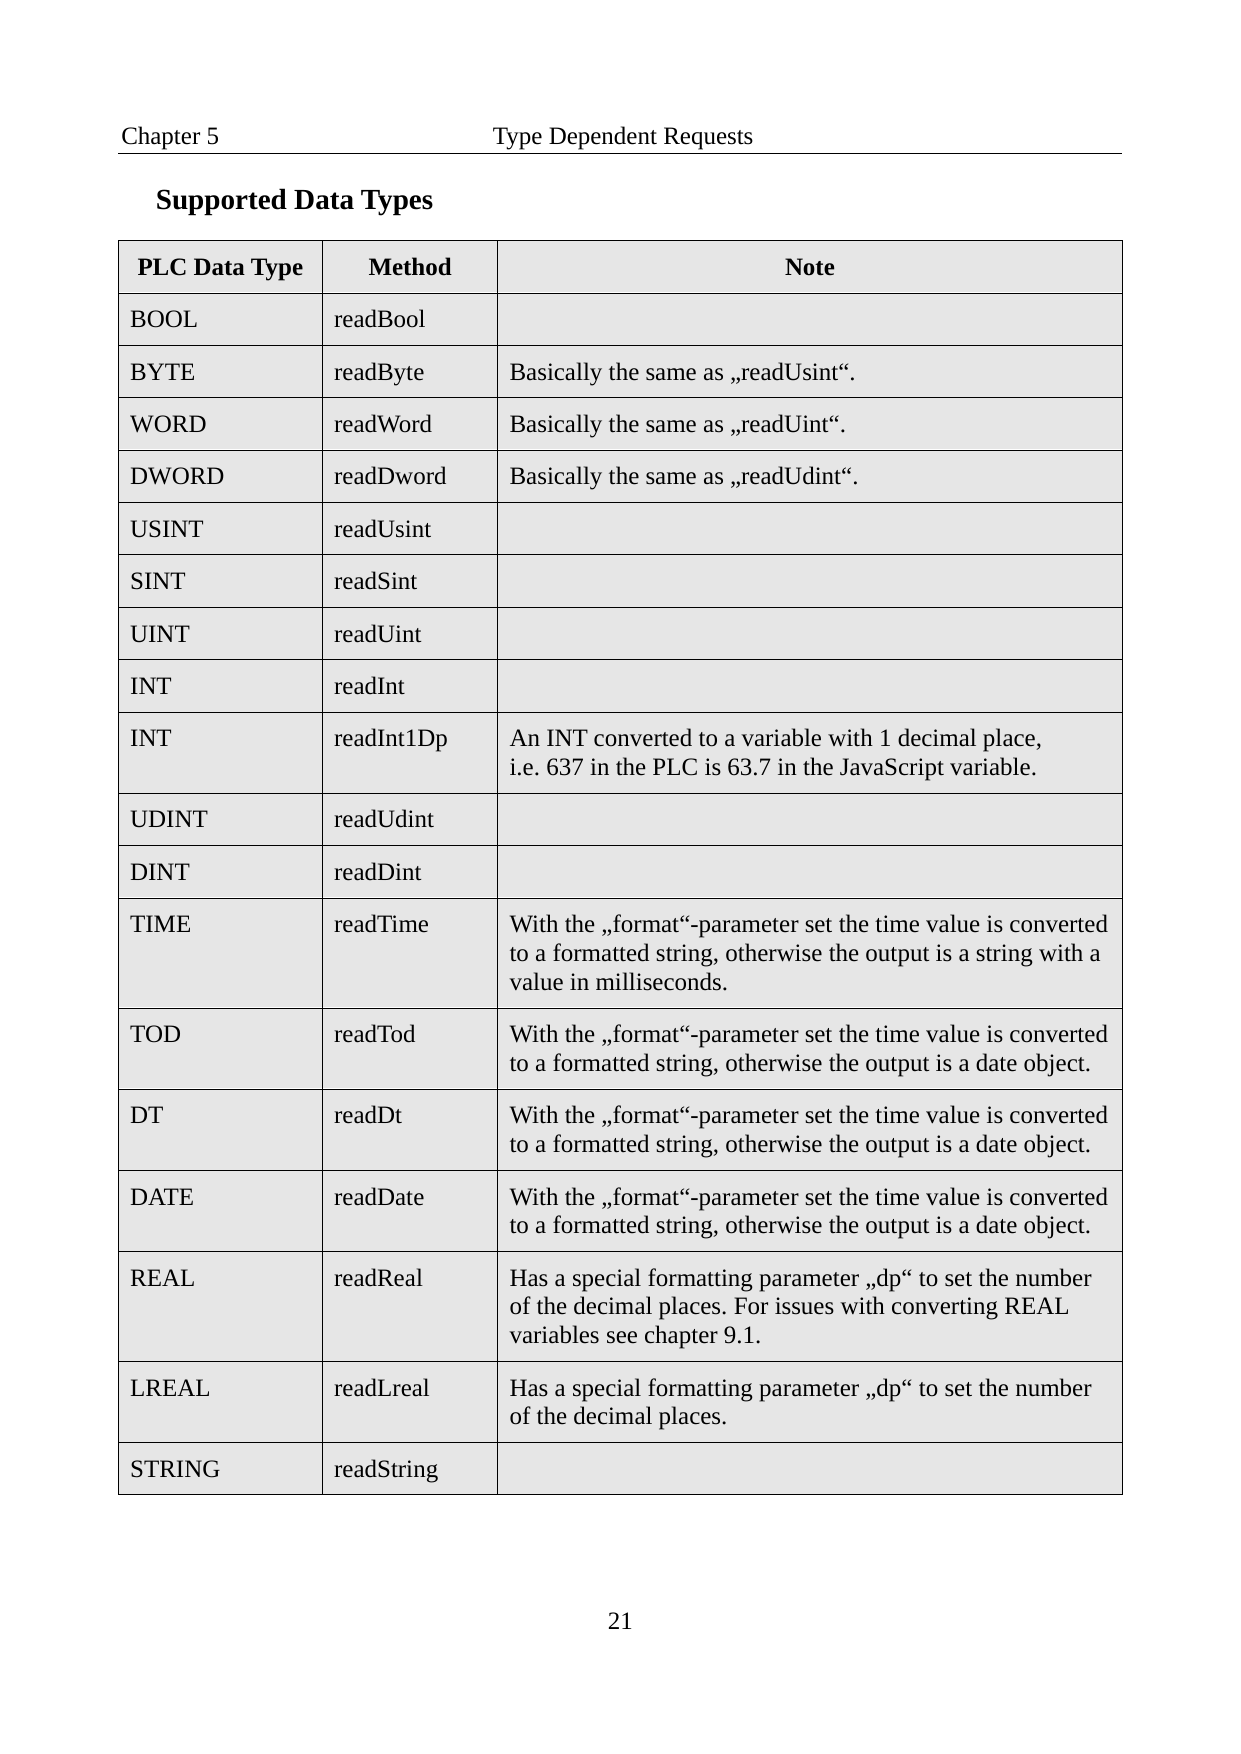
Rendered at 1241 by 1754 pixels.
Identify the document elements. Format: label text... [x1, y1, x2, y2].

table_cell BOOL [119, 294, 322, 345]
table_cell Has a special formatting parameter „dp“ to set the number of the decimal places. For issues with converting REAL variables see chapter 9.1. [498, 1252, 1122, 1361]
table_cell TOD [119, 1009, 322, 1088]
table_cell With the „format“-parameter set the time value is converted to a formatted string, otherwise the output is a string with a value in milliseconds. [498, 899, 1122, 1007]
table_cell LREAL [119, 1362, 322, 1442]
table_header PLC Data Type [119, 241, 322, 292]
table_cell readWord [323, 398, 497, 449]
table_cell Basically the same as „readUsint“. [498, 346, 1122, 397]
table_cell readTime [323, 899, 497, 1007]
table_cell readBool [323, 294, 497, 345]
table_cell readDate [323, 1171, 497, 1251]
subtitle Supported Data Types [156, 182, 1122, 216]
table_cell [498, 846, 1122, 897]
table_cell [498, 555, 1122, 607]
table_cell readTod [323, 1009, 497, 1088]
table_cell WORD [119, 398, 322, 449]
table_cell [498, 294, 1122, 345]
table_cell DWORD [119, 451, 322, 502]
table_cell DT [119, 1090, 322, 1170]
table_cell readByte [323, 346, 497, 397]
table_cell [498, 660, 1122, 712]
table_cell readDint [323, 846, 497, 897]
table_cell readDword [323, 451, 497, 502]
table_cell [498, 1443, 1122, 1494]
table_cell SINT [119, 555, 322, 607]
table_cell UINT [119, 608, 322, 659]
table_cell readUdint [323, 794, 497, 845]
table_cell [498, 503, 1122, 554]
table_cell Basically the same as „readUint“. [498, 398, 1122, 449]
table_cell DINT [119, 846, 322, 897]
table_cell BYTE [119, 346, 322, 397]
table_cell With the „format“-parameter set the time value is converted to a formatted string, otherwise the output is a date object. [498, 1090, 1122, 1170]
table_cell readReal [323, 1252, 497, 1361]
table_cell With the „format“-parameter set the time value is converted to a formatted string, otherwise the output is a date object. [498, 1009, 1122, 1088]
table_cell USINT [119, 503, 322, 554]
table_cell UDINT [119, 794, 322, 845]
table_cell INT [119, 713, 322, 793]
table_cell readUsint [323, 503, 497, 554]
table_cell readInt [323, 660, 497, 712]
table_cell An INT converted to a variable with 1 decimal place, i.e. 637 in the PLC is 63.7 in the JavaScript variable. [498, 713, 1122, 793]
table_cell readSint [323, 555, 497, 607]
table_cell Has a special formatting parameter „dp“ to set the number of the decimal places. [498, 1362, 1122, 1442]
table_cell readString [323, 1443, 497, 1494]
table_cell Basically the same as „readUdint“. [498, 451, 1122, 502]
table_header Note [498, 241, 1122, 292]
table_cell [498, 794, 1122, 845]
table_cell INT [119, 660, 322, 712]
table_cell REAL [119, 1252, 322, 1361]
table_cell readDt [323, 1090, 497, 1170]
table_cell readLreal [323, 1362, 497, 1442]
table_cell [498, 608, 1122, 659]
table_cell STRING [119, 1443, 322, 1494]
table_cell DATE [119, 1171, 322, 1251]
table_cell readInt1Dp [323, 713, 497, 793]
table_header Method [323, 241, 497, 292]
table_cell With the „format“-parameter set the time value is converted to a formatted string, otherwise the output is a date object. [498, 1171, 1122, 1251]
table_cell readUint [323, 608, 497, 659]
table_cell TIME [119, 899, 322, 1007]
